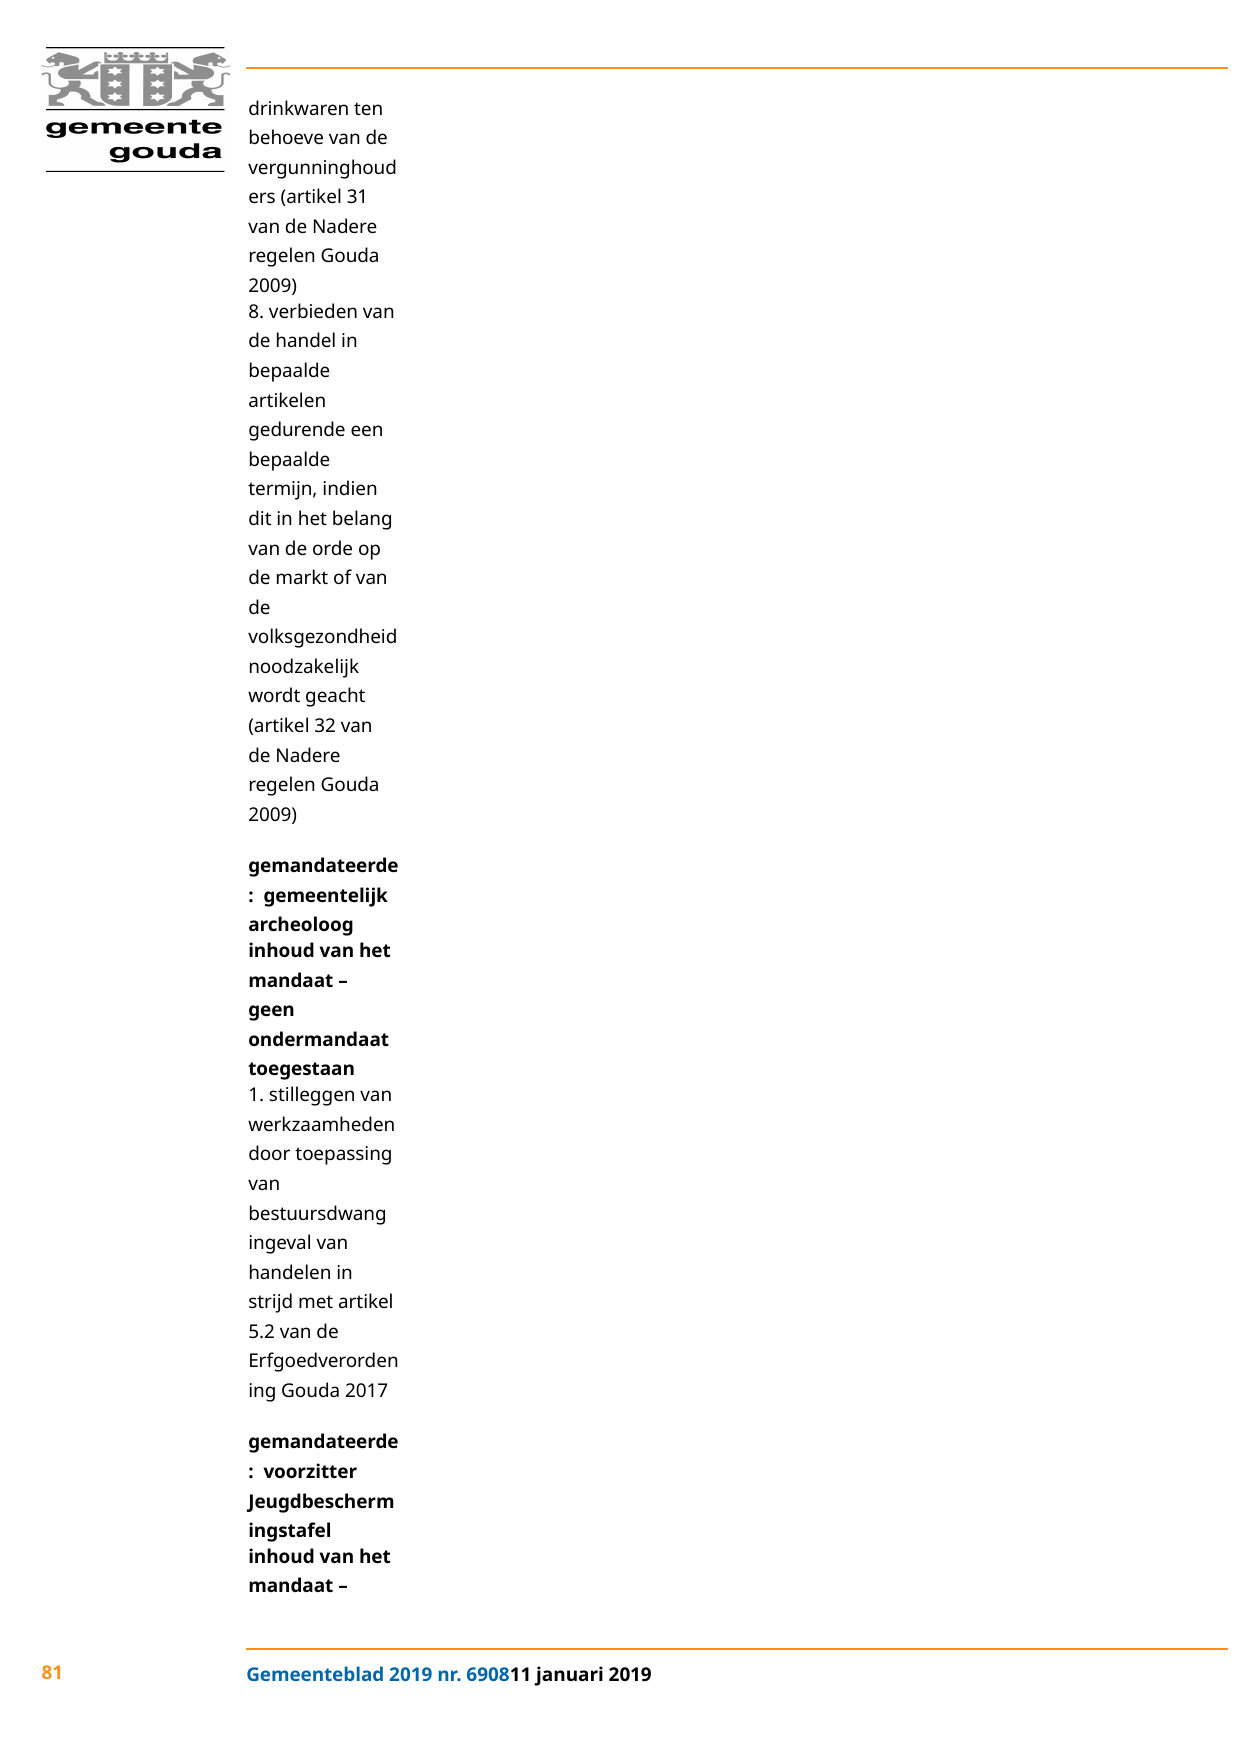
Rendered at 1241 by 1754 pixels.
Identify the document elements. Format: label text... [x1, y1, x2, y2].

picture [41, 47, 231, 172]
table_cell 8. verbieden van de handel in bepaalde artikelen gedurende een bepaalde termijn, indien dit in het belang van de orde op de markt of van de volksgezondheid noodzakelijk wordt geacht (artikel 32 van de Nadere regelen Gouda 2009) [248, 298, 398, 827]
table_cell inhoud van het mandaat – geen ondermandaat toegestaan [248, 937, 398, 1081]
table_cell [248, 827, 398, 852]
table_cell gemandateerde: gemeentelijk archeoloog [248, 853, 398, 937]
table_cell 1. stilleggen van werkzaamheden door toepassing van bestuursdwang ingeval van handelen in strijd met artikel 5.2 van de Erfgoedverordening Gouda 2017 [248, 1081, 398, 1403]
table_cell gemandateerde: voorzitter Jeugdbeschermingstafel [248, 1429, 398, 1543]
table_cell drinkwaren ten behoeve van de vergunninghouders (artikel 31 van de Nadere regelen Gouda 2009) [248, 95, 398, 298]
table_cell [248, 1403, 398, 1429]
table_cell inhoud van het mandaat – [248, 1543, 398, 1598]
